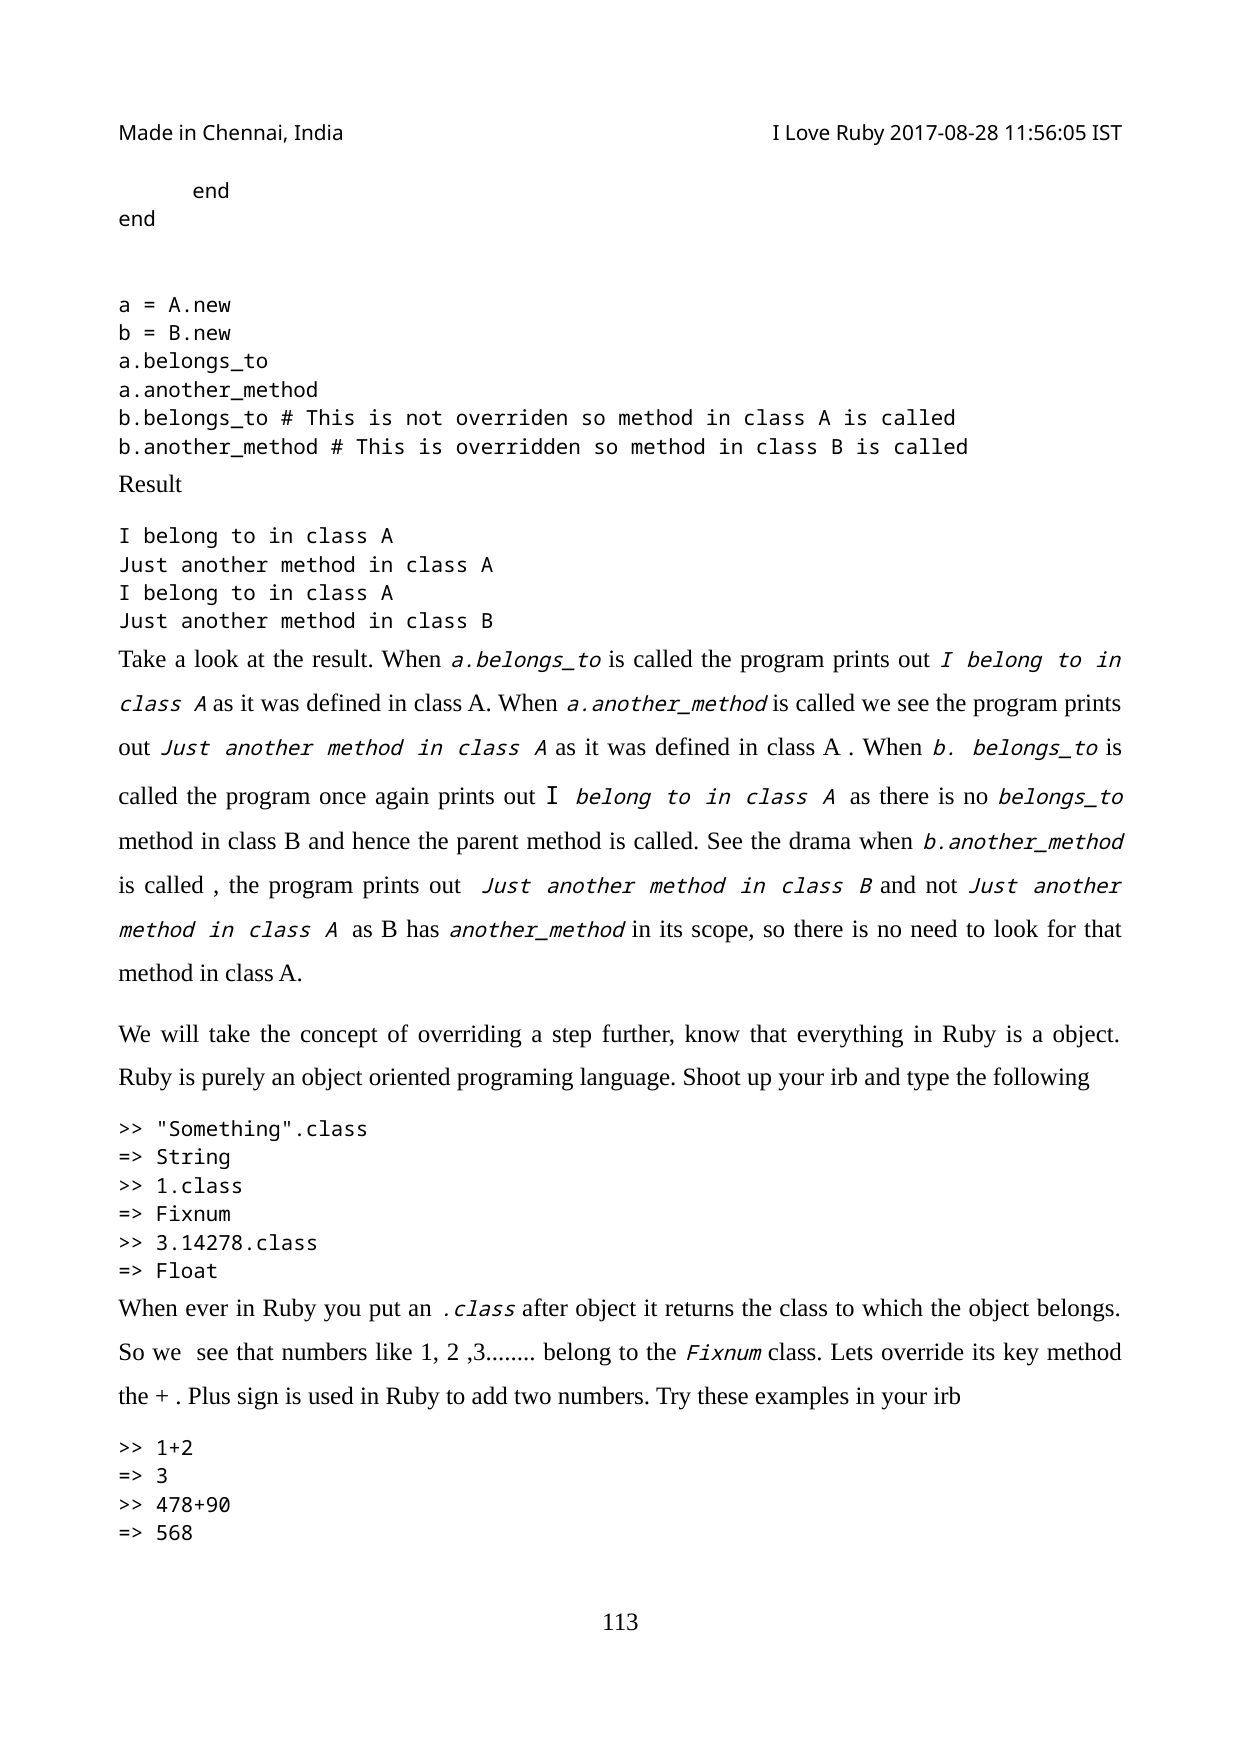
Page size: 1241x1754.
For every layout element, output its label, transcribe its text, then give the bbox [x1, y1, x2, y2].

text >> 1+2 [118, 1433, 1122, 1462]
text a.another_method [118, 375, 1122, 403]
text b.belongs_to # This is not overriden so method in class A is called [118, 403, 1122, 432]
text b.another_method # This is overridden so method in class B is called [118, 432, 1122, 460]
text a = A.new [118, 290, 1122, 318]
text >> "Something".class [118, 1114, 1122, 1142]
text a.belongs_to [118, 347, 1122, 375]
text I belong to in class A [118, 578, 1122, 607]
text We will take the concept of overriding a step further, know that everything in Ruby is a object. Ruby is purely an object oriented programing language. Shoot up your irb and type the following [118, 1019, 1122, 1091]
text >> 3.14278.class [118, 1228, 1122, 1256]
text Result [118, 469, 1122, 498]
text When ever in Ruby you put an .class after object it returns the class to which the object belongs. So we see that numbers like 1, 2 ,3........ belong to the Fixnum class. Lets override its key method the + . Plus sign is used in Ruby to add two numbers. Try these examples in your irb [118, 1293, 1122, 1410]
text end [118, 176, 1122, 204]
text >> 478+90 [118, 1490, 1122, 1518]
text => Fixnum [118, 1199, 1122, 1228]
text => String [118, 1142, 1122, 1171]
text Just another method in class A [118, 550, 1122, 578]
text b = B.new [118, 318, 1122, 347]
text => 568 [118, 1518, 1122, 1547]
text >> 1.class [118, 1171, 1122, 1199]
text => Float [118, 1256, 1122, 1284]
text => 3 [118, 1462, 1122, 1490]
text Just another method in class B [118, 607, 1122, 635]
text I belong to in class A [118, 521, 1122, 550]
text end [118, 204, 1122, 233]
text Take a look at the result. When a.belongs_to is called the program prints out I belong to in class A as it was defined in class A. When a.another_method is called we see the program prints out Just another method in class A as it was defined in class A . When b. belongs_to is called the program once again prints out I belong to in class A as there is no belongs_to method in class B and hence the parent method is called. See the drama when b.another_method is called , the program prints out Just another method in class B and not Just another method in class A as B has another_method in its scope, so there is no need to look for that method in class A. [118, 644, 1122, 987]
